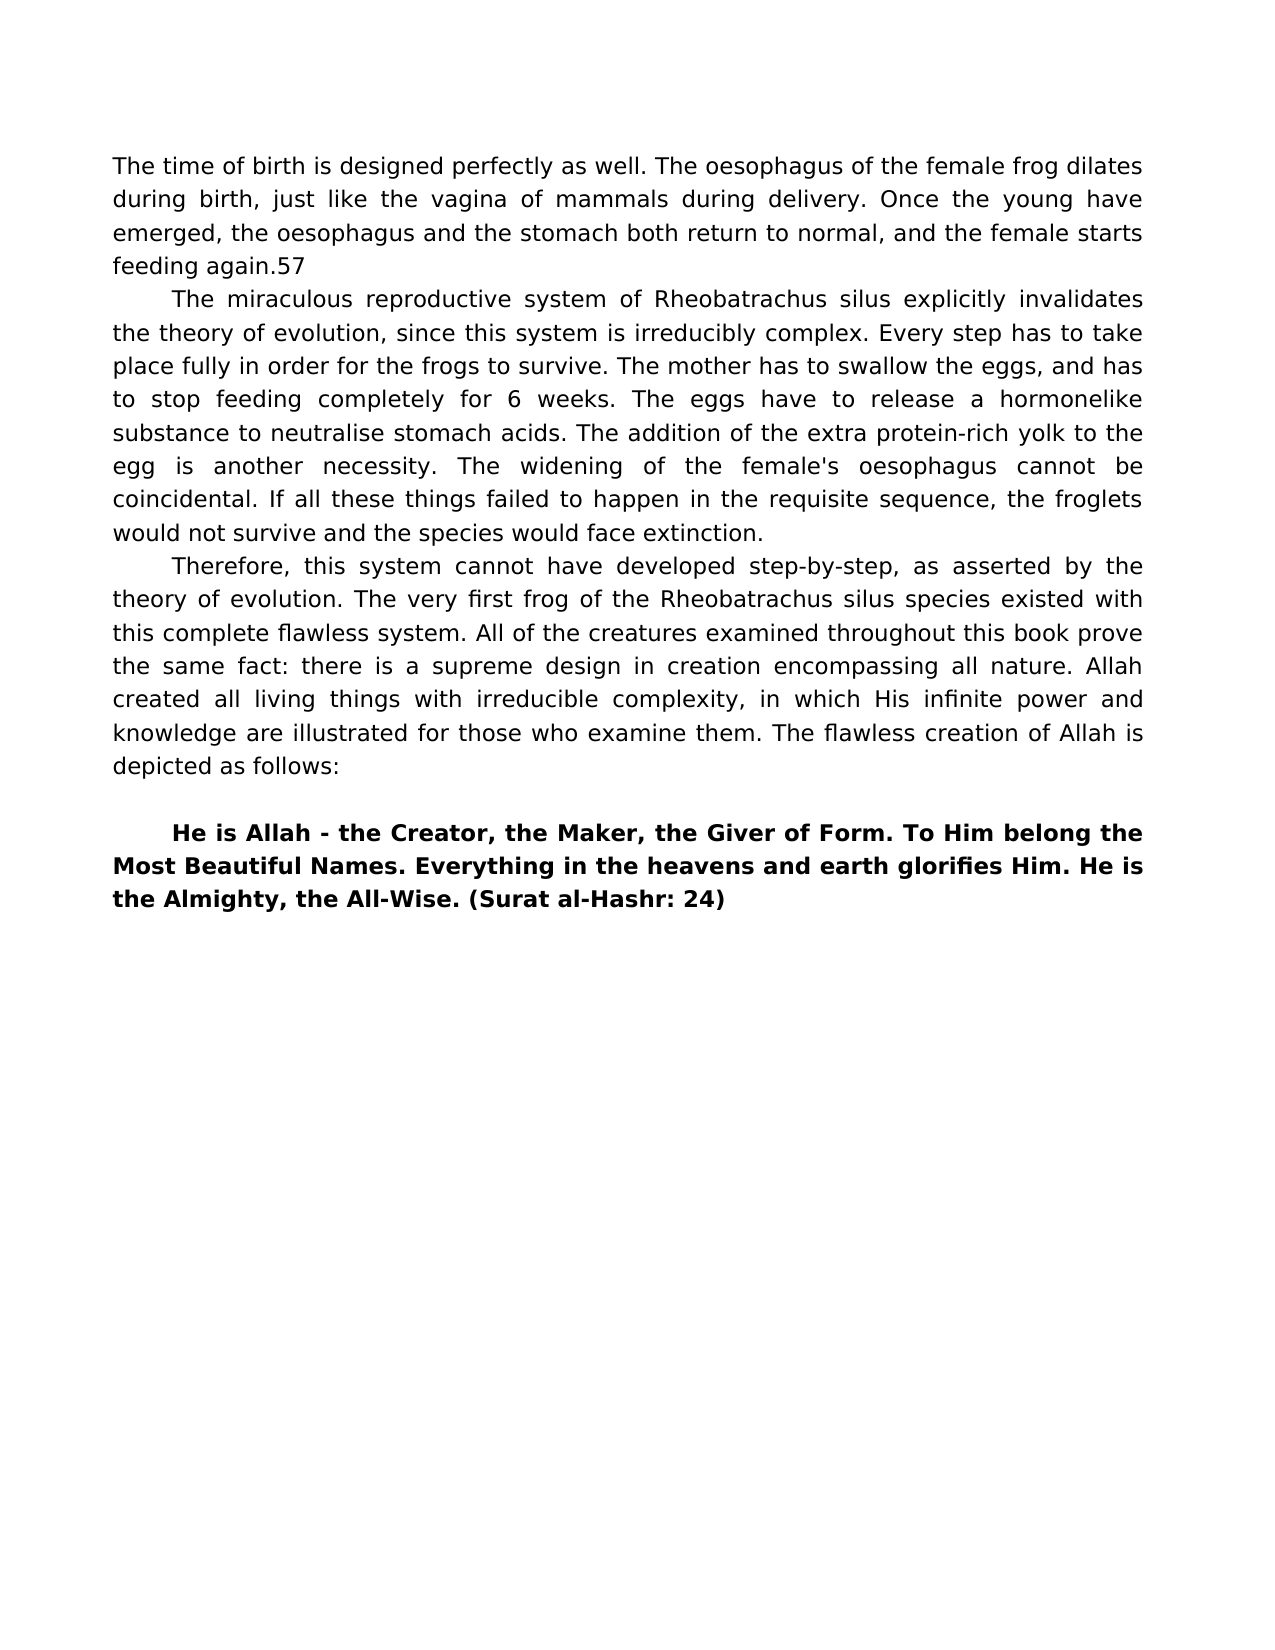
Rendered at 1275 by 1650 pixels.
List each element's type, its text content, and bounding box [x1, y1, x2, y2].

text He is Allah - the Creator, the Maker, the Giver of Form. To Him belong the Most Beautiful Names. Everything in the heavens and earth glorifies Him. He is the Almighty, the All-Wise. (Surat al-Hashr: 24) [112, 814, 1145, 914]
text Therefore, this system cannot have developed step-by-step, as asserted by the theory of evolution. The very first frog of the Rheobatrachus silus species existed with this complete flawless system. All of the creatures examined throughout this book prove the same fact: there is a supreme design in creation encompassing all nature. Allah created all living things with irreducible complexity, in which His infinite power and knowledge are illustrated for those who examine them. The flawless creation of Allah is depicted as follows: [112, 548, 1145, 781]
text The miraculous reproductive system of Rheobatrachus silus explicitly invalidates the theory of evolution, since this system is irreducibly complex. Every step has to take place fully in order for the frogs to survive. The mother has to swallow the eggs, and has to stop feeding completely for 6 weeks. The eggs have to release a hormonelike substance to neutralise stomach acids. The addition of the extra protein-rich yolk to the egg is another necessity. The widening of the female's oesophagus cannot be coincidental. If all these things failed to happen in the requisite sequence, the froglets would not survive and the species would face extinction. [112, 281, 1145, 548]
text The time of birth is designed perfectly as well. The oesophagus of the female frog dilates during birth, just like the vagina of mammals during delivery. Once the young have emerged, the oesophagus and the stomach both return to normal, and the female starts feeding again.57 [112, 148, 1145, 281]
